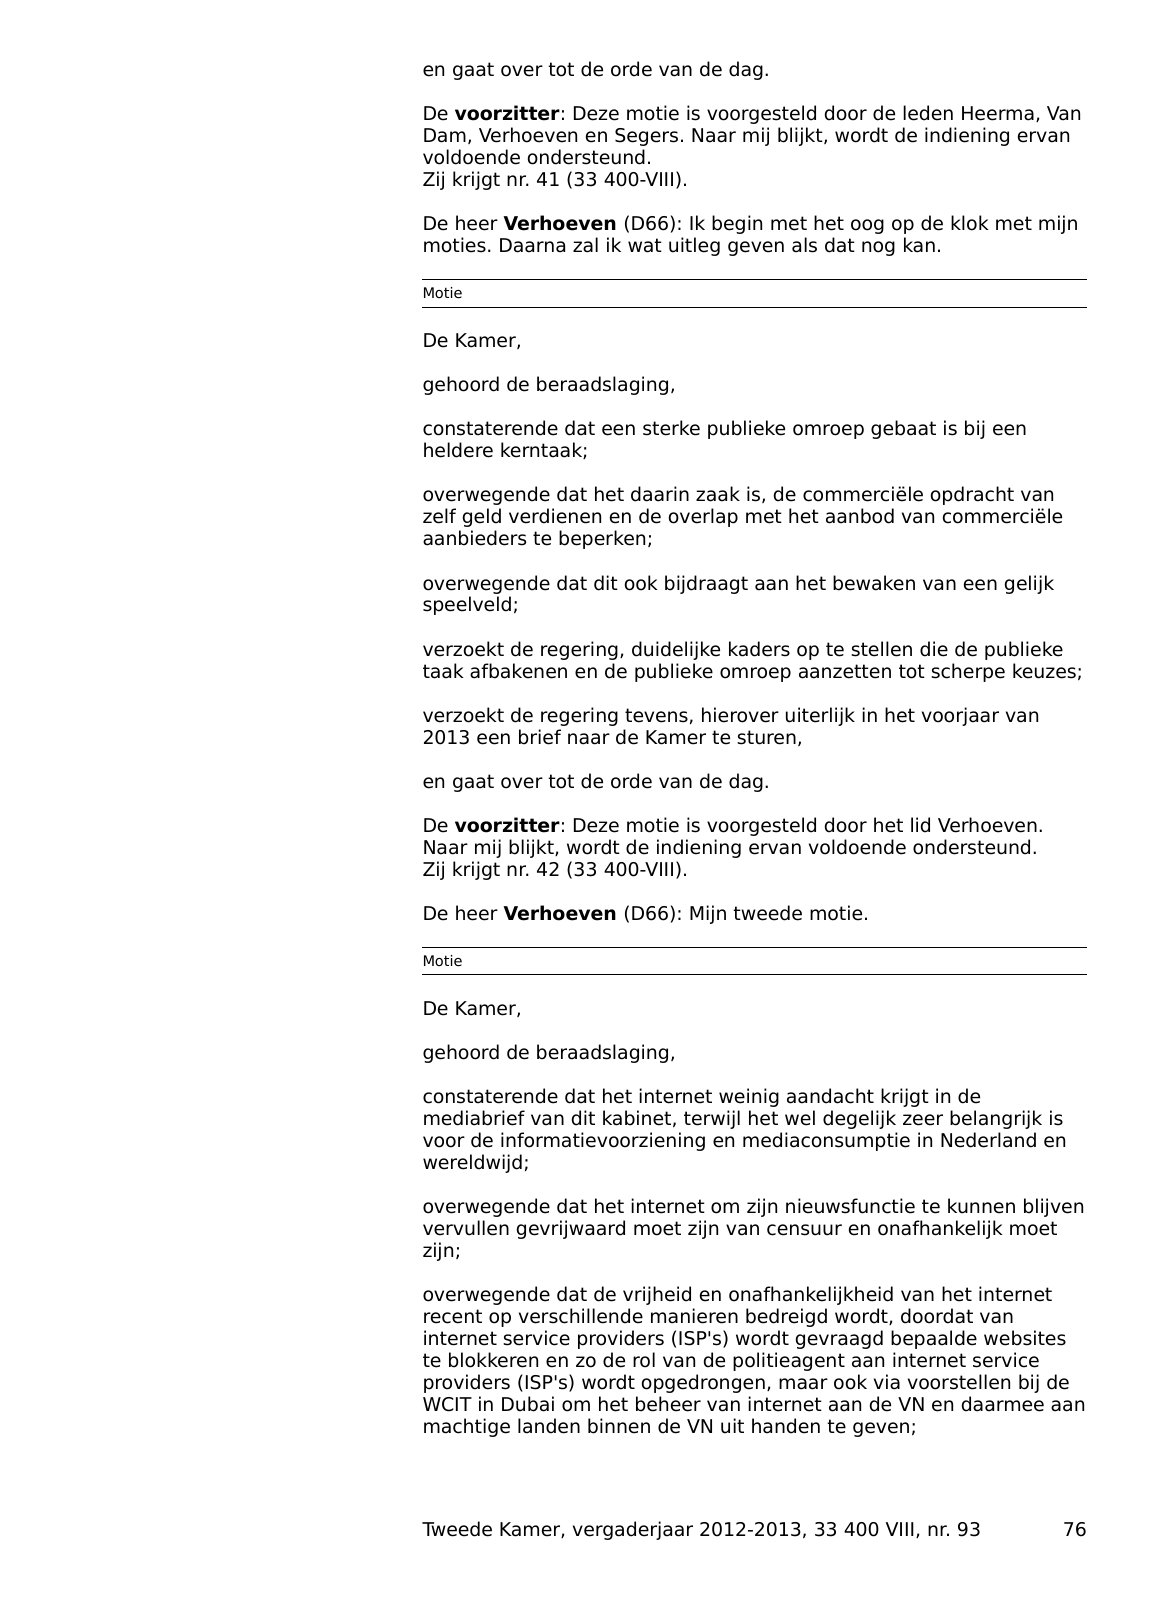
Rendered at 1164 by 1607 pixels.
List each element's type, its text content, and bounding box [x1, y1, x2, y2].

text gehoord de beraadslaging, [422, 1042, 1087, 1064]
text overwegende dat het daarin zaak is, de commerciële opdracht van zelf geld verdienen en de overlap met het aanbod van commerciële aanbieders te beperken; [422, 484, 1087, 550]
text constaterende dat een sterke publieke omroep gebaat is bij een heldere kerntaak; [422, 418, 1087, 462]
text De Kamer, [422, 330, 1087, 352]
table_header Motie [422, 948, 1087, 974]
text De Kamer, [422, 998, 1087, 1019]
text De heer Verhoeven (D66): Ik begin met het oog op de klok met mijn moties. Daarna zal ik wat uitleg geven als dat nog kan. [422, 213, 1087, 257]
text overwegende dat dit ook bijdraagt aan het bewaken van een gelijk speelveld; [422, 572, 1087, 616]
text overwegende dat het internet om zijn nieuwsfunctie te kunnen blijven vervullen gevrijwaard moet zijn van censuur en onafhankelijk moet zijn; [422, 1196, 1087, 1262]
text Zij krijgt nr. 41 (33 400-VIII). [422, 169, 1087, 191]
text gehoord de beraadslaging, [422, 374, 1087, 396]
text overwegende dat de vrijheid en onafhankelijkheid van het internet recent op verschillende manieren bedreigd wordt, doordat van internet service providers (ISP's) wordt gevraagd bepaalde websites te blokkeren en zo de rol van de politieagent aan internet service providers (ISP's) wordt opgedrongen, maar ook via voorstellen bij de WCIT in Dubai om het beheer van internet aan de VN en daarmee aan machtige landen binnen de VN uit handen te geven; [422, 1284, 1087, 1438]
text Zij krijgt nr. 42 (33 400-VIII). [422, 859, 1087, 881]
text verzoekt de regering tevens, hierover uiterlijk in het voorjaar van 2013 een brief naar de Kamer te sturen, [422, 705, 1087, 749]
text verzoekt de regering, duidelijke kaders op te stellen die de publieke taak afbakenen en de publieke omroep aanzetten tot scherpe keuzes; [422, 638, 1087, 682]
text De voorzitter: Deze motie is voorgesteld door de leden Heerma, Van Dam, Verhoeven en Segers. Naar mij blijkt, wordt de indiening ervan voldoende ondersteund. [422, 103, 1087, 169]
text De voorzitter: Deze motie is voorgesteld door het lid Verhoeven. Naar mij blijkt, wordt de indiening ervan voldoende ondersteund. [422, 815, 1087, 859]
text en gaat over tot de orde van de dag. [422, 59, 1087, 81]
table_header Motie [422, 280, 1087, 307]
text constaterende dat het internet weinig aandacht krijgt in de mediabrief van dit kabinet, terwijl het wel degelijk zeer belangrijk is voor de informatievoorziening en mediaconsumptie in Nederland en wereldwijd; [422, 1086, 1087, 1174]
text en gaat over tot de orde van de dag. [422, 771, 1087, 793]
text De heer Verhoeven (D66): Mijn tweede motie. [422, 903, 1087, 925]
